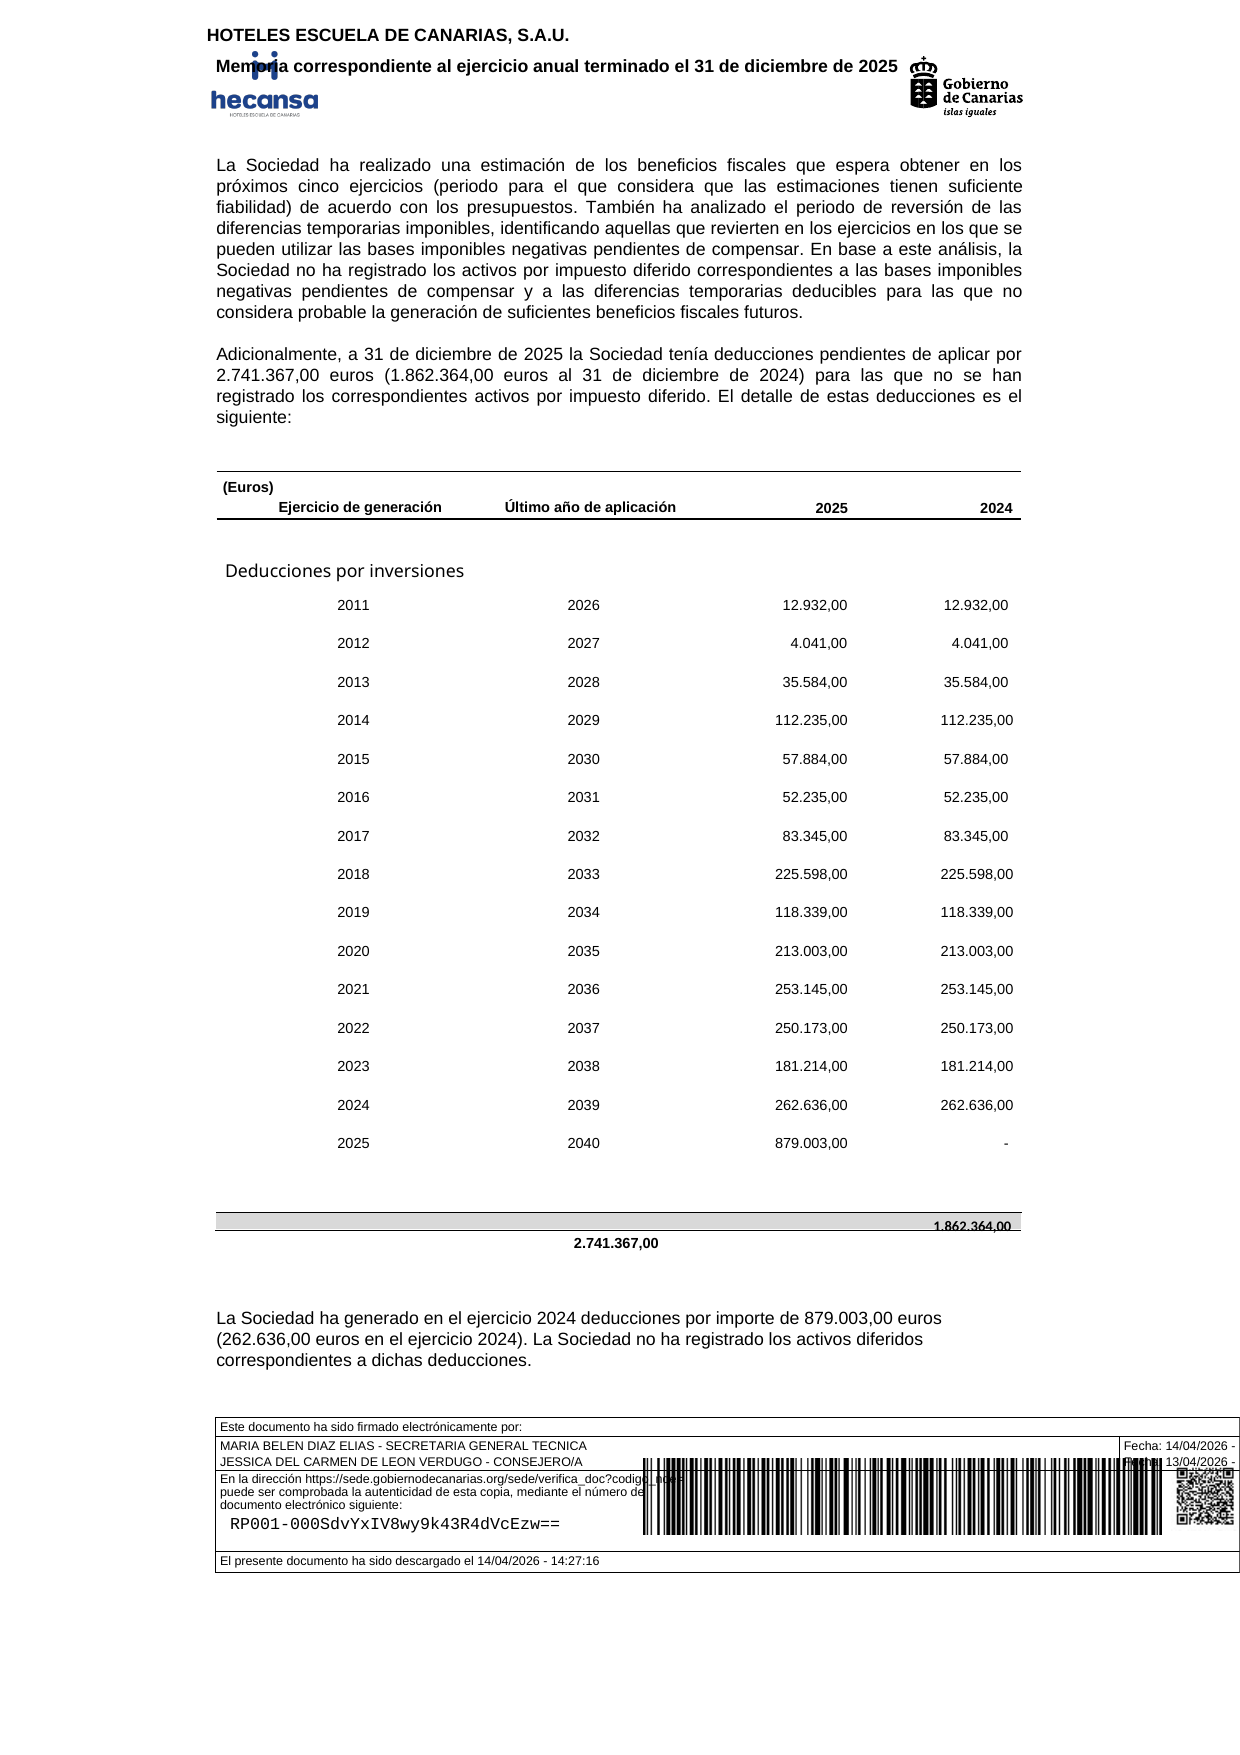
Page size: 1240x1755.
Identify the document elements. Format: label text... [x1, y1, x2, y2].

table_cell 118.339,00 [763, 904, 929, 943]
table_cell [1016, 866, 1021, 904]
table_cell [482, 712, 504, 750]
table_header 2025 [784, 472, 924, 518]
table_cell 262.636,00 [929, 1096, 1016, 1135]
table_cell [1016, 597, 1021, 635]
table_cell [929, 520, 1016, 558]
table_cell [1016, 789, 1021, 827]
table_cell [1016, 712, 1021, 750]
table_cell [482, 1020, 504, 1058]
table_cell 2025 [225, 1135, 482, 1173]
table_cell [482, 866, 504, 904]
table_cell 2020 [225, 943, 482, 981]
table_cell [217, 981, 225, 1019]
table_header [763, 472, 784, 518]
table_cell 52.235,00 [763, 789, 929, 827]
table_header [924, 472, 980, 518]
table_cell [666, 558, 763, 597]
table_cell [482, 981, 504, 1019]
table_header (Euros) Ejercicio de generación [217, 472, 482, 518]
table_cell 2040 [505, 1135, 666, 1173]
table_cell [482, 904, 504, 943]
table_cell [217, 597, 225, 635]
table_cell 250.173,00 [929, 1020, 1016, 1058]
table_cell 879.003,00 [763, 1135, 929, 1173]
table_cell 2013 [225, 674, 482, 712]
table_cell [666, 597, 763, 635]
table_cell 2011 [225, 597, 482, 635]
table_cell 181.214,00 [929, 1058, 1016, 1096]
table_cell 2033 [505, 866, 666, 904]
table_cell [1016, 1020, 1021, 1058]
table_cell [217, 943, 225, 981]
table_cell [217, 1058, 225, 1096]
table_cell [482, 597, 504, 635]
table_cell 2016 [225, 789, 482, 827]
table_cell [666, 1135, 763, 1173]
table_cell [217, 1135, 225, 1173]
table_cell 2012 [225, 635, 482, 673]
table_cell [1016, 558, 1021, 597]
table_cell [217, 712, 225, 750]
table_cell [225, 520, 482, 558]
table_cell [482, 1135, 504, 1173]
table_cell [763, 558, 929, 597]
table_cell [217, 750, 225, 789]
table_cell [482, 943, 504, 981]
table_cell [1016, 1058, 1021, 1096]
table_cell [666, 866, 763, 904]
table_cell [217, 789, 225, 827]
table_cell 118.339,00 [929, 904, 1016, 943]
text Adicionalmente, a 31 de diciembre de 2025 la Sociedad tenía deducciones pendientes de aplicar por 2.741.367,00 euros (1.862.364,00 euros al 31 de diciembre de 2024) para las que no se han registrado los correspondientes activos por impuesto diferido. El detalle de estas deducciones es el siguiente: [216, 344, 1023, 428]
table_cell [666, 1058, 763, 1096]
table_cell [505, 1173, 666, 1212]
table_cell [929, 1173, 1016, 1212]
table_cell [217, 558, 225, 597]
table_cell [666, 635, 763, 673]
table_cell [666, 1173, 763, 1212]
table_cell [666, 674, 763, 712]
table_cell [482, 827, 504, 866]
table_cell 2023 [225, 1058, 482, 1096]
table_cell 2032 [505, 827, 666, 866]
table_cell 83.345,00 [763, 827, 929, 866]
table_cell [225, 1173, 482, 1212]
table_cell 253.145,00 [929, 981, 1016, 1019]
table_cell 2031 [505, 789, 666, 827]
table_cell [1016, 520, 1021, 558]
table_cell [482, 1096, 504, 1135]
table_cell [505, 558, 666, 597]
table_cell [505, 520, 666, 558]
table_cell [482, 635, 504, 673]
table_cell [666, 1096, 763, 1135]
table_cell [763, 520, 929, 558]
table_cell 52.235,00 [929, 789, 1016, 827]
table_cell 2015 [225, 750, 482, 789]
table_cell [217, 520, 225, 558]
table_cell [482, 789, 504, 827]
table_cell [482, 520, 504, 558]
table_cell [482, 1173, 504, 1212]
table_cell 57.884,00 [929, 750, 1016, 789]
table_cell 2022 [225, 1020, 482, 1058]
table_cell 2027 [505, 635, 666, 673]
table_cell 2037 [505, 1020, 666, 1058]
table_cell [763, 1173, 929, 1212]
table_cell 12.932,00 [763, 597, 929, 635]
table_cell 112.235,00 [929, 712, 1016, 750]
table_cell [1016, 635, 1021, 673]
table_cell [666, 827, 763, 866]
table_cell 2017 [225, 827, 482, 866]
table_cell 181.214,00 [763, 1058, 929, 1096]
subtitle 2.741.367,00 [215, 1231, 1021, 1252]
table_cell 2030 [505, 750, 666, 789]
table_cell [482, 558, 504, 597]
table_cell [1016, 1135, 1021, 1173]
table_cell [482, 1058, 504, 1096]
table_cell 83.345,00 [929, 827, 1016, 866]
table_header [685, 472, 763, 518]
table_cell [666, 712, 763, 750]
table_cell [666, 981, 763, 1019]
table_cell [217, 827, 225, 866]
table_cell 2036 [505, 981, 666, 1019]
table_cell [666, 789, 763, 827]
table_cell 2021 [225, 981, 482, 1019]
text La Sociedad ha realizado una estimación de los beneficios fiscales que espera obtener en los próximos cinco ejercicios (periodo para el que considera que las estimaciones tienen suficiente fiabilidad) de acuerdo con los presupuestos. También ha analizado el periodo de reversión de las diferencias temporarias imponibles, identificando aquellas que revierten en los ejercicios en los que se pueden utilizar las bases imponibles negativas pendientes de compensar. En base a este análisis, la Sociedad no ha registrado los activos por impuesto diferido correspondientes a las bases imponibles negativas pendientes de compensar y a las diferencias temporarias deducibles para las que no considera probable la generación de suficientes beneficios fiscales futuros. [216, 154, 1023, 323]
table_cell 2028 [505, 674, 666, 712]
table_cell 12.932,00 [929, 597, 1016, 635]
table_cell 262.636,00 [763, 1096, 929, 1135]
table_cell 2018 [225, 866, 482, 904]
table_cell [666, 1020, 763, 1058]
table_cell 225.598,00 [929, 866, 1016, 904]
table_cell 2034 [505, 904, 666, 943]
table_cell 253.145,00 [763, 981, 929, 1019]
table_cell [1016, 1173, 1021, 1212]
table_cell 112.235,00 [763, 712, 929, 750]
table_cell Deducciones por inversiones [225, 558, 482, 597]
table_cell [666, 520, 763, 558]
table_cell [666, 943, 763, 981]
table_cell 4.041,00 [929, 635, 1016, 673]
table_cell [666, 750, 763, 789]
table_cell 57.884,00 [763, 750, 929, 789]
table_cell [1016, 674, 1021, 712]
text La Sociedad ha generado en el ejercicio 2024 deducciones por importe de 879.003,00 euros (262.636,00 euros en el ejercicio 2024). La Sociedad no ha registrado los activos diferidos correspondientes a dichas deducciones. [216, 1308, 1024, 1370]
table_cell 225.598,00 [763, 866, 929, 904]
table_cell [217, 1173, 225, 1212]
table_cell [217, 866, 225, 904]
table_header 2024 [980, 472, 1021, 518]
table_cell 2019 [225, 904, 482, 943]
table_cell 4.041,00 [763, 635, 929, 673]
table_cell [217, 674, 225, 712]
table_cell 250.173,00 [763, 1020, 929, 1058]
table_cell [1016, 750, 1021, 789]
table_header Último año de aplicación [505, 472, 685, 518]
table_cell 2035 [505, 943, 666, 981]
table_cell 35.584,00 [929, 674, 1016, 712]
table_cell [482, 750, 504, 789]
table_cell [666, 904, 763, 943]
table_cell [482, 674, 504, 712]
table_cell [1016, 981, 1021, 1019]
table_cell 2029 [505, 712, 666, 750]
table_cell 2014 [225, 712, 482, 750]
table_cell [1016, 827, 1021, 866]
table_cell 2038 [505, 1058, 666, 1096]
table_cell [217, 904, 225, 943]
table_cell [217, 1096, 225, 1135]
table_cell 2039 [505, 1096, 666, 1135]
table_cell [1016, 943, 1021, 981]
table_cell [929, 558, 1016, 597]
table_cell 35.584,00 [763, 674, 929, 712]
table_header [482, 472, 504, 518]
table_cell [1016, 904, 1021, 943]
table_cell [1016, 1096, 1021, 1135]
table_cell 213.003,00 [763, 943, 929, 981]
table_cell [217, 635, 225, 673]
table_cell 2024 [225, 1096, 482, 1135]
table_cell - [929, 1135, 1016, 1173]
table_cell [217, 1020, 225, 1058]
table_cell 2026 [505, 597, 666, 635]
table_cell 213.003,00 [929, 943, 1016, 981]
